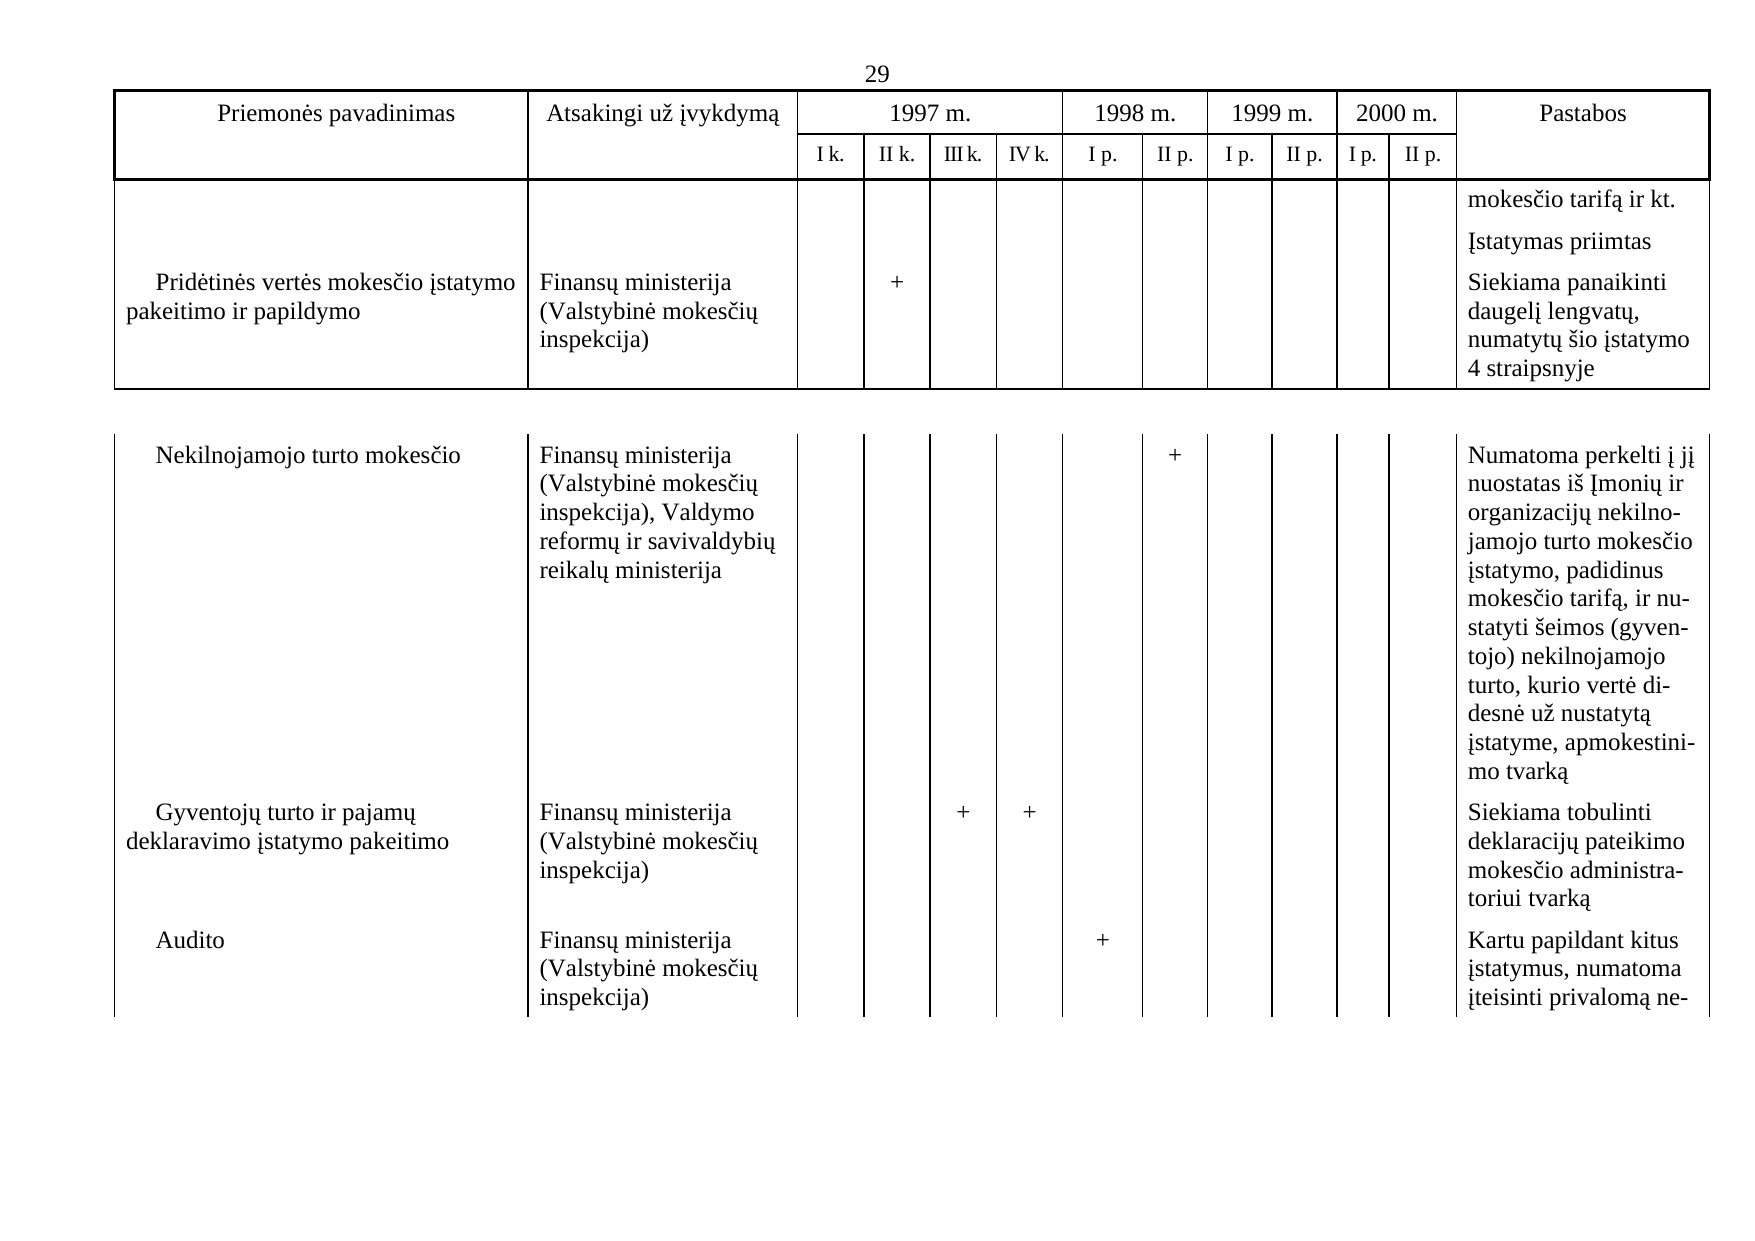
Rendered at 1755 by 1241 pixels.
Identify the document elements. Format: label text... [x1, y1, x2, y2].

table_cell II p. [1390, 135, 1456, 178]
table_cell [1273, 791, 1336, 918]
table_cell [930, 390, 996, 433]
table_cell [1063, 261, 1142, 388]
table_cell [116, 133, 527, 178]
table_cell II p. [1273, 135, 1336, 178]
table_header 2000 m. [1338, 92, 1456, 133]
table_cell [1272, 390, 1337, 433]
table_cell [1143, 791, 1207, 918]
table_cell [1143, 261, 1207, 388]
table_cell [931, 919, 996, 1017]
table_cell I k. [798, 135, 863, 178]
table_cell Gyventojų turto ir pajamų deklaravimo įstatymo pakeitimo [115, 791, 527, 918]
table_cell [798, 181, 863, 261]
table_cell III k. [931, 135, 996, 178]
table_cell + [931, 791, 996, 918]
table_cell [1143, 181, 1207, 261]
table_cell [1273, 261, 1336, 388]
table_cell [1063, 390, 1143, 433]
table_cell Siekiama tobulinti deklaracijų pateikimo mokesčio administra-toriui tvarką [1457, 791, 1709, 918]
table_cell mokesčio tarifą ir kt. Įstatymas priimtas [1457, 181, 1709, 261]
table_cell [1338, 261, 1388, 388]
table_cell [1390, 261, 1456, 388]
table_cell Finansų ministerija (Valstybinė mokesčių inspekcija) [529, 791, 797, 918]
table_cell [1390, 434, 1456, 791]
table_cell [1456, 390, 1709, 433]
table_cell [1208, 791, 1271, 918]
table_cell + [865, 261, 929, 388]
table_cell [1390, 791, 1456, 918]
table_cell Kartu papildant kitus įstatymus, numatoma įteisinti privalomą ne- [1457, 919, 1709, 1017]
table_cell Nekilnojamojo turto mokesčio [115, 434, 527, 791]
table_cell I p. [1063, 135, 1142, 178]
table_cell [865, 434, 929, 791]
table_cell [1390, 181, 1456, 261]
table_cell [1063, 791, 1142, 918]
table_cell [1338, 434, 1388, 791]
table_header 1997 m. [798, 92, 1062, 133]
table_cell [1208, 434, 1271, 791]
table_cell [1208, 261, 1271, 388]
table_cell [529, 181, 797, 261]
table_cell [798, 261, 863, 388]
table_cell Finansų ministerija (Valstybinė mokesčių inspekcija) [529, 261, 797, 388]
table_cell II p. [1143, 135, 1207, 178]
table_cell [1063, 434, 1142, 791]
table_cell Finansų ministerija (Valstybinė mokesčių inspekcija) [529, 919, 797, 1017]
table_cell [798, 791, 863, 918]
table_cell [931, 434, 996, 791]
table_cell + [997, 791, 1062, 918]
table_cell [1063, 181, 1142, 261]
table_cell [1143, 390, 1207, 433]
table_cell + [1143, 434, 1207, 791]
table_cell [931, 261, 996, 388]
table_cell Siekiama panaikinti daugelį lengvatų, numatytų šio įstatymo 4 straipsnyje [1457, 261, 1709, 388]
table_cell [1143, 919, 1207, 1017]
table_header Pastabos [1457, 92, 1708, 133]
table_cell [1389, 390, 1456, 433]
table_cell Finansų ministerija (Valstybinė mokesčių inspekcija), Valdymo reformų ir savivaldybių reikalų ministerija [529, 434, 797, 791]
table_cell [1208, 919, 1271, 1017]
table_cell [798, 919, 863, 1017]
table_cell [1338, 791, 1388, 918]
table_cell [997, 434, 1062, 791]
table_cell IV k. [997, 135, 1062, 178]
table_cell [797, 390, 864, 433]
table_cell [864, 390, 930, 433]
table_cell [865, 791, 929, 918]
table_cell [528, 390, 797, 433]
table_cell [115, 390, 528, 433]
table_cell [997, 181, 1062, 261]
table_cell [865, 919, 929, 1017]
table_cell [529, 133, 797, 178]
table_header Priemonės pavadinimas [116, 92, 527, 133]
table_cell [1207, 390, 1272, 433]
table_cell [1338, 919, 1388, 1017]
table_cell I p. [1208, 135, 1271, 178]
table_cell [115, 181, 527, 261]
table_cell [1338, 181, 1388, 261]
table_cell + [1063, 919, 1142, 1017]
table_cell [865, 181, 929, 261]
table_cell I p. [1338, 135, 1388, 178]
table_cell Pridėtinės vertės mokesčio įstatymo pakeitimo ir papildymo [115, 261, 527, 388]
table_header 1999 m. [1208, 92, 1336, 133]
table_cell [997, 261, 1062, 388]
table_header Atsakingi už įvykdymą [529, 92, 797, 133]
table_cell [1208, 181, 1271, 261]
table_cell II k. [865, 135, 929, 178]
table_cell [1273, 181, 1336, 261]
table_cell [1337, 390, 1389, 433]
table_header 1998 m. [1063, 92, 1207, 133]
table_cell Numatoma perkelti į jį nuostatas iš Įmonių ir organizacijų nekilno-jamojo turto mokesčio įstatymo, padidinus mokesčio tarifą, ir nu-statyti šeimos (gyven-tojo) nekilnojamojo turto, kurio vertė di-desnė už nustatytą įstatyme, apmokestini-mo tvarką [1457, 434, 1709, 791]
table_cell [996, 390, 1063, 433]
table_cell [1390, 919, 1456, 1017]
table_cell [1273, 434, 1336, 791]
table_cell [1273, 919, 1336, 1017]
table_cell [798, 434, 863, 791]
table_cell [997, 919, 1062, 1017]
table_cell [931, 181, 996, 261]
table_cell Audito [115, 919, 527, 1017]
table_cell [1457, 133, 1708, 178]
